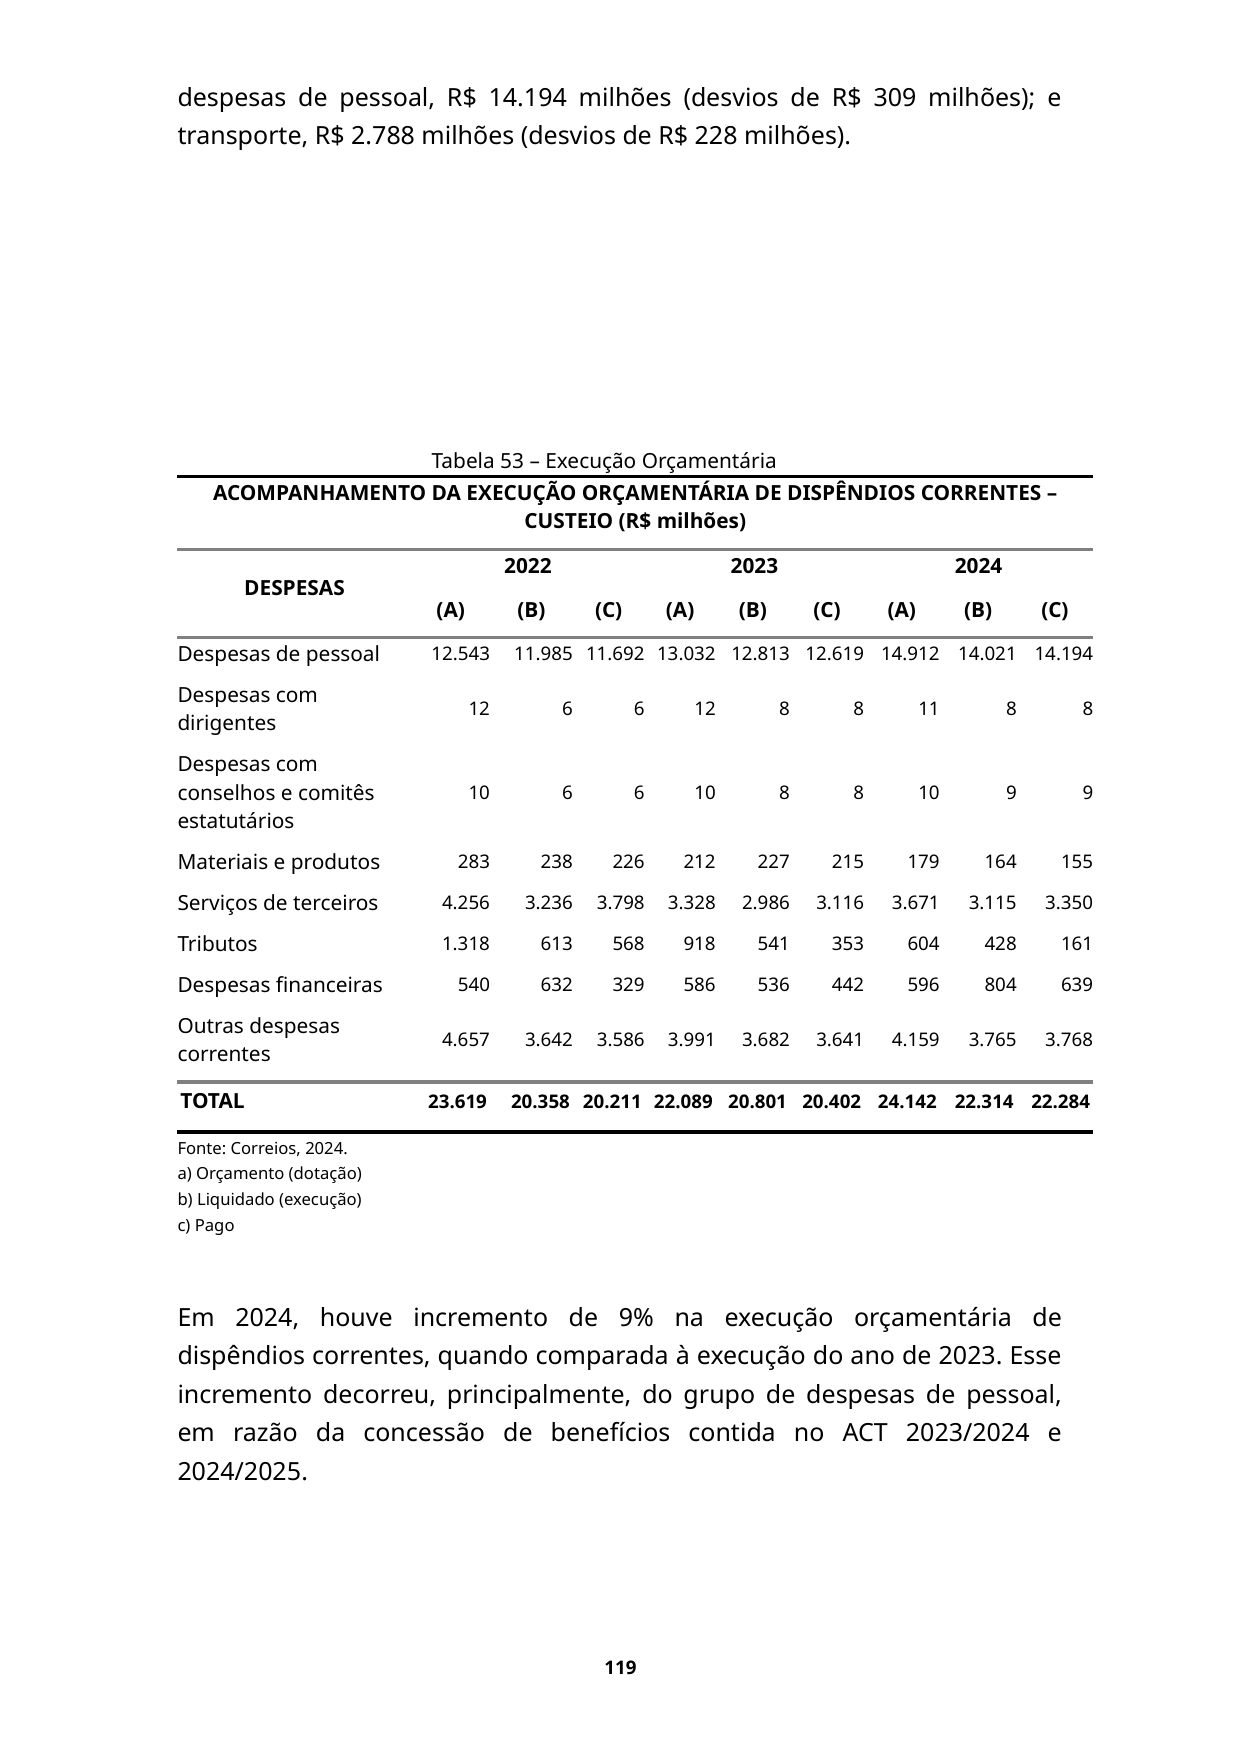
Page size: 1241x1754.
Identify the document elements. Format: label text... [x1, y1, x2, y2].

table_cell 8 [939, 680, 1016, 749]
table_cell 604 [864, 929, 939, 970]
table_cell 155 [1016, 847, 1093, 888]
table_cell 13.032 [644, 639, 715, 680]
table_cell 6 [573, 750, 644, 847]
table_cell 14.912 [864, 639, 939, 680]
table_cell 227 [715, 847, 789, 888]
text a) Orçamento (dotação) [177, 1159, 1063, 1185]
table_cell 23.619 [411, 1084, 490, 1130]
table_cell 9 [1016, 750, 1093, 847]
table_cell 8 [790, 750, 864, 847]
table_cell 238 [490, 847, 572, 888]
table_cell 11.985 [490, 639, 572, 680]
table_cell (B) [715, 592, 789, 636]
table_cell 632 [490, 970, 572, 1011]
table_cell 9 [939, 750, 1016, 847]
table_cell 2024 [864, 551, 1093, 592]
table_cell 161 [1016, 929, 1093, 970]
table_cell 10 [644, 750, 715, 847]
table_cell 20.801 [715, 1084, 789, 1130]
table_cell 540 [411, 970, 490, 1011]
table_cell 3.115 [939, 888, 1016, 929]
table_cell 10 [411, 750, 490, 847]
table_cell 3.586 [573, 1011, 644, 1080]
table_cell 22.314 [939, 1084, 1016, 1130]
table_cell 20.402 [790, 1084, 864, 1130]
table_cell 3.350 [1016, 888, 1093, 929]
table_cell 353 [790, 929, 864, 970]
table_cell 3.765 [939, 1011, 1016, 1080]
table_cell TOTAL [177, 1084, 411, 1130]
table_cell 3.236 [490, 888, 572, 929]
table_cell 3.768 [1016, 1011, 1093, 1080]
table_cell 10 [864, 750, 939, 847]
table_cell 3.641 [790, 1011, 864, 1080]
table_cell 212 [644, 847, 715, 888]
table_cell 2022 [411, 551, 644, 592]
table_cell Despesas com conselhos e comitês estatutários [177, 750, 411, 847]
table_header ACOMPANHAMENTO DA EXECUÇÃO ORÇAMENTÁRIA DE DISPÊNDIOS CORRENTES – CUSTEIO (R$ milhões) [177, 478, 1093, 547]
table_cell 6 [490, 680, 572, 749]
table_cell 8 [715, 680, 789, 749]
table_cell 4.657 [411, 1011, 490, 1080]
table_cell (A) [644, 592, 715, 636]
text Fonte: Correios, 2024. [177, 1134, 1063, 1159]
table_cell 11 [864, 680, 939, 749]
table_cell (C) [790, 592, 864, 636]
table_cell 596 [864, 970, 939, 1011]
text c) Pago [177, 1210, 1063, 1236]
table_cell Tributos [177, 929, 411, 970]
table_cell (A) [864, 592, 939, 636]
table_cell Despesas financeiras [177, 970, 411, 1011]
table_cell 3.671 [864, 888, 939, 929]
table_cell 8 [1016, 680, 1093, 749]
table_cell Serviços de terceiros [177, 888, 411, 929]
table_cell (B) [490, 592, 572, 636]
table_cell 179 [864, 847, 939, 888]
text despesas de pessoal, R$ 14.194 milhões (desvios de R$ 309 milhões); e transporte, R$ 2.788 milhões (desvios de R$ 228 milhões). [177, 75, 1063, 152]
table_cell 541 [715, 929, 789, 970]
text b) Liquidado (execução) [177, 1185, 1063, 1210]
table_cell 586 [644, 970, 715, 1011]
table_cell 20.211 [573, 1084, 644, 1130]
table_cell 20.358 [490, 1084, 572, 1130]
table_cell 12.813 [715, 639, 789, 680]
table_cell 3.328 [644, 888, 715, 929]
table_cell (C) [1016, 592, 1093, 636]
table_cell 568 [573, 929, 644, 970]
table_cell 639 [1016, 970, 1093, 1011]
table_cell 918 [644, 929, 715, 970]
table_cell 12.543 [411, 639, 490, 680]
table_cell 442 [790, 970, 864, 1011]
table_cell 8 [790, 680, 864, 749]
table_cell 2.986 [715, 888, 789, 929]
table_cell 6 [490, 750, 572, 847]
table_cell (A) [411, 592, 490, 636]
table_cell 164 [939, 847, 1016, 888]
table_cell 1.318 [411, 929, 490, 970]
table_cell 428 [939, 929, 1016, 970]
table_cell 3.642 [490, 1011, 572, 1080]
table_cell 14.021 [939, 639, 1016, 680]
table_cell Despesas com dirigentes [177, 680, 411, 749]
table_cell 613 [490, 929, 572, 970]
text Em 2024, houve incremento de 9% na execução orçamentária de dispêndios correntes, quando comparada à execução do ano de 2023. Esse incremento decorreu, principalmente, do grupo de despesas de pessoal, em razão da concessão de benefícios contida no ACT 2023/2024 e 2024/2025. [177, 1295, 1063, 1487]
table_cell 4.159 [864, 1011, 939, 1080]
table_cell (B) [939, 592, 1016, 636]
table_cell 24.142 [864, 1084, 939, 1130]
table_cell 2023 [644, 551, 864, 592]
table_cell DESPESAS [177, 551, 411, 636]
table_cell Outras despesas correntes [177, 1011, 411, 1080]
table_cell (C) [573, 592, 644, 636]
table_cell 215 [790, 847, 864, 888]
table_cell 3.682 [715, 1011, 789, 1080]
table_cell 14.194 [1016, 639, 1093, 680]
table_cell 6 [573, 680, 644, 749]
table_cell 3.991 [644, 1011, 715, 1080]
table_cell 283 [411, 847, 490, 888]
table_cell 12.619 [790, 639, 864, 680]
table_cell 804 [939, 970, 1016, 1011]
table_cell 226 [573, 847, 644, 888]
table_cell Materiais e produtos [177, 847, 411, 888]
table_cell 3.798 [573, 888, 644, 929]
table_cell 4.256 [411, 888, 490, 929]
table_cell 12 [644, 680, 715, 749]
list Tabela 53 – Execução Orçamentária [145, 444, 1063, 475]
table_cell 11.692 [573, 639, 644, 680]
table_cell 536 [715, 970, 789, 1011]
table_cell Despesas de pessoal [177, 639, 411, 680]
table_cell 22.089 [644, 1084, 715, 1130]
table_cell 329 [573, 970, 644, 1011]
table_cell 12 [411, 680, 490, 749]
table_cell 3.116 [790, 888, 864, 929]
table_cell 8 [715, 750, 789, 847]
table_cell 22.284 [1016, 1084, 1093, 1130]
